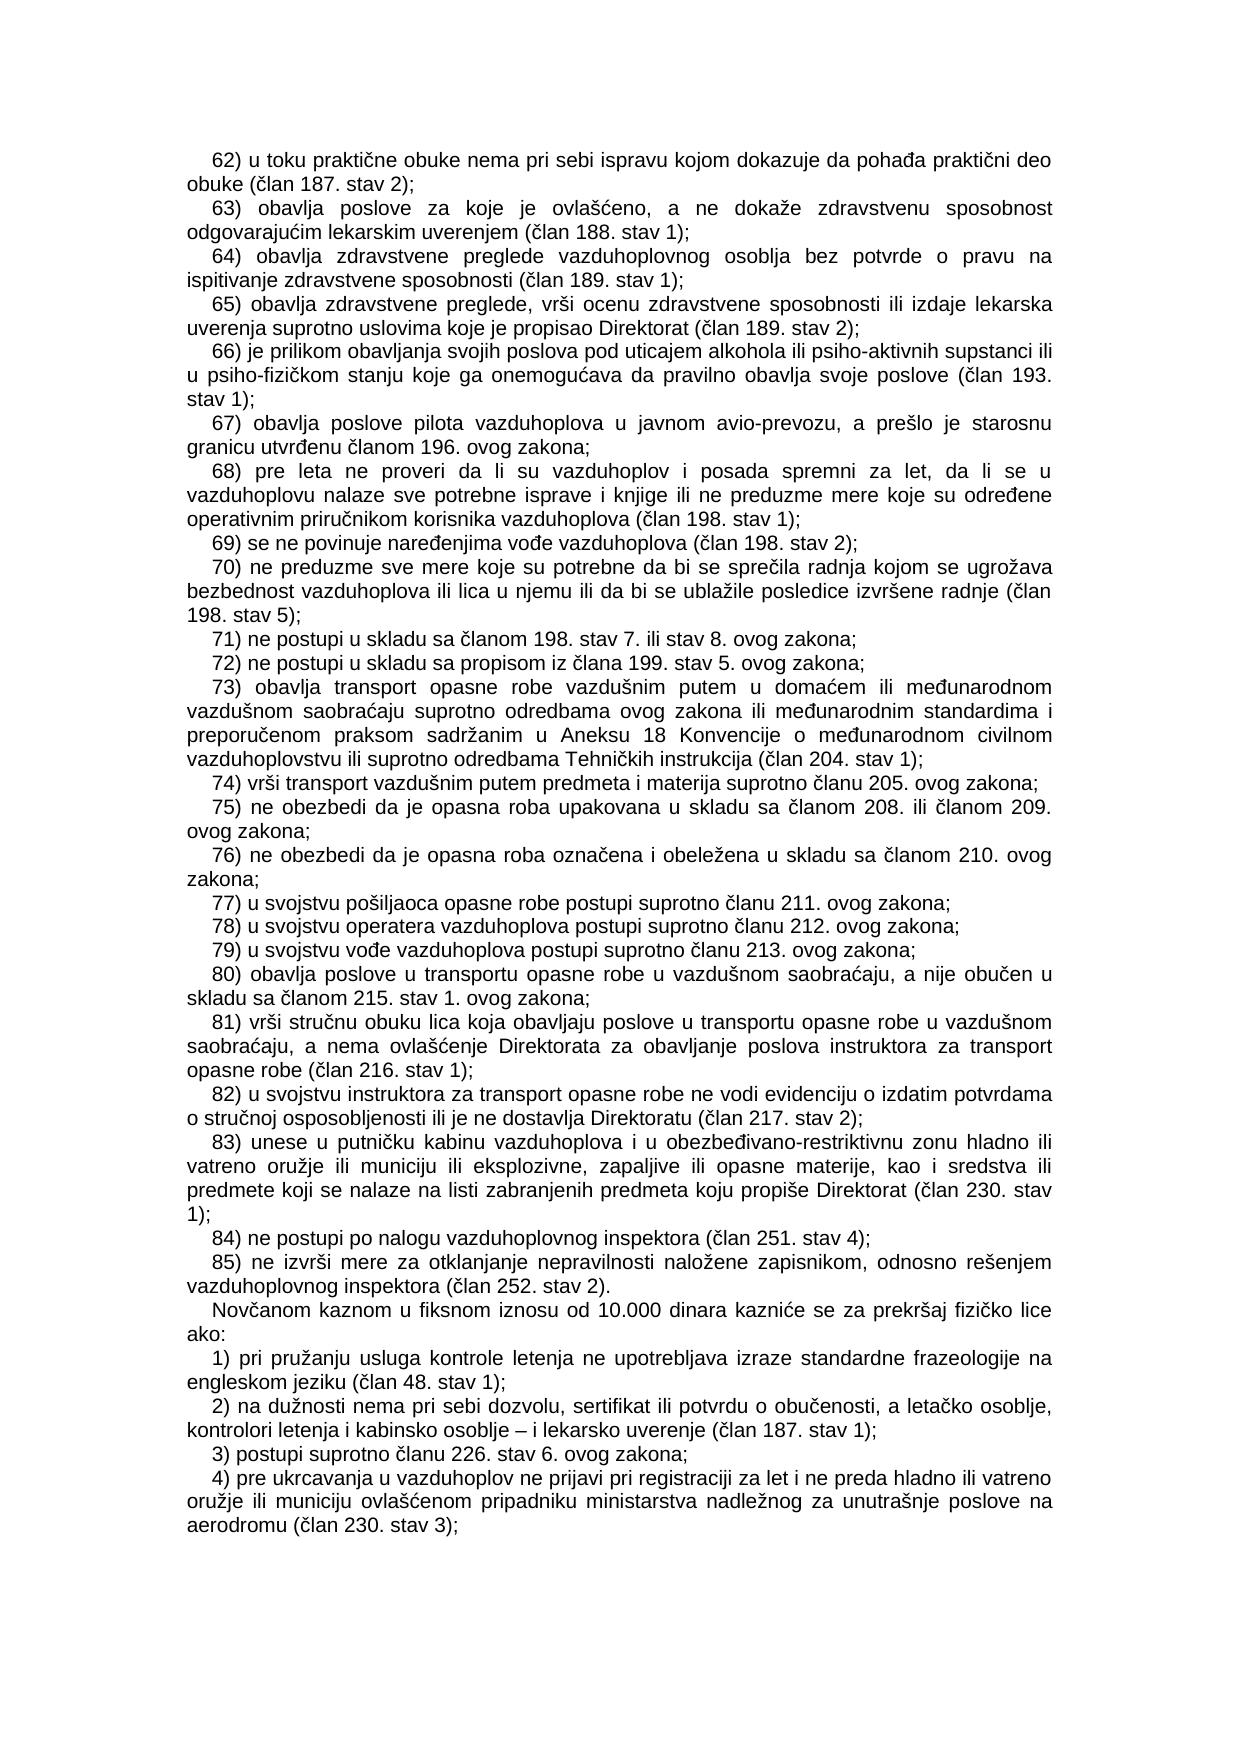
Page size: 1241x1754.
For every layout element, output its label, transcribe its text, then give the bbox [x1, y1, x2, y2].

text 75) ne obezbedi da je opasna roba upakovana u skladu sa članom 208. ili članom 209. ovog zakona; [187, 794, 1053, 842]
text 72) ne postupi u skladu sa propisom iz člana 199. stav 5. ovog zakona; [187, 651, 1053, 675]
text 77) u svojstvu pošiljaoca opasne robe postupi suprotno članu 211. ovog zakona; [187, 890, 1053, 914]
text 69) se ne povinuje naređenjima vođe vazduhoplova (član 198. stav 2); [187, 531, 1053, 555]
text 64) obavlja zdravstvene preglede vazduhoplovnog osoblja bez potvrde o pravu na ispitivanje zdravstvene sposobnosti (član 189. stav 1); [187, 243, 1053, 291]
text 2) na dužnosti nema pri sebi dozvolu, sertifikat ili potvrdu o obučenosti, a letačko osoblje, kontrolori letenja i kabinsko osoblje – i lekarsko uverenje (član 187. stav 1); [187, 1393, 1053, 1441]
text 83) unese u putničku kabinu vazduhoplova i u obezbeđivano-restriktivnu zonu hladno ili vatreno oružje ili municiju ili eksplozivne, zapaljive ili opasne materije, kao i sredstva ili predmete koji se nalaze na listi zabranjenih predmeta koju propiše Direktorat (član 230. stav 1); [187, 1130, 1053, 1226]
text Novčanom kaznom u fiksnom iznosu od 10.000 dinara kazniće se za prekršaj fizičko lice ako: [187, 1298, 1053, 1346]
text 84) ne postupi po nalogu vazduhoplovnog inspektora (član 251. stav 4); [187, 1226, 1053, 1250]
text 71) ne postupi u skladu sa članom 198. stav 7. ili stav 8. ovog zakona; [187, 627, 1053, 651]
text 80) obavlja poslove u transportu opasne robe u vazdušnom saobraćaju, a nije obučen u skladu sa članom 215. stav 1. ovog zakona; [187, 962, 1053, 1010]
text 78) u svojstvu operatera vazduhoplova postupi suprotno članu 212. ovog zakona; [187, 914, 1053, 938]
text 62) u toku praktične obuke nema pri sebi ispravu kojom dokazuje da pohađa praktični deo obuke (član 187. stav 2); [187, 148, 1053, 196]
text 79) u svojstvu vođe vazduhoplova postupi suprotno članu 213. ovog zakona; [187, 938, 1053, 962]
text 82) u svojstvu instruktora za transport opasne robe ne vodi evidenciju o izdatim potvrdama o stručnoj osposobljenosti ili je ne dostavlja Direktoratu (član 217. stav 2); [187, 1082, 1053, 1130]
text 70) ne preduzme sve mere koje su potrebne da bi se sprečila radnja kojom se ugrožava bezbednost vazduhoplova ili lica u njemu ili da bi se ublažile posledice izvršene radnje (član 198. stav 5); [187, 555, 1053, 627]
text 68) pre leta ne proveri da li su vazduhoplov i posada spremni za let, da li se u vazduhoplovu nalaze sve potrebne isprave i knjige ili ne preduzme mere koje su određene operativnim priručnikom korisnika vazduhoplova (član 198. stav 1); [187, 459, 1053, 531]
text 74) vrši transport vazdušnim putem predmeta i materija suprotno članu 205. ovog zakona; [187, 771, 1053, 794]
text 63) obavlja poslove za koje je ovlašćeno, a ne dokaže zdravstvenu sposobnost odgovarajućim lekarskim uverenjem (član 188. stav 1); [187, 196, 1053, 243]
text 4) pre ukrcavanja u vazduhoplov ne prijavi pri registraciji za let i ne preda hladno ili vatreno oružje ili municiju ovlašćenom pripadniku ministarstva nadležnog za unutrašnje poslove na aerodromu (član 230. stav 3); [187, 1465, 1053, 1537]
text 73) obavlja transport opasne robe vazdušnim putem u domaćem ili međunarodnom vazdušnom saobraćaju suprotno odredbama ovog zakona ili međunarodnim standardima i preporučenom praksom sadržanim u Aneksu 18 Konvencije o međunarodnom civilnom vazduhoplovstvu ili suprotno odredbama Tehničkih instrukcija (član 204. stav 1); [187, 675, 1053, 771]
text 85) ne izvrši mere za otklanjanje nepravilnosti naložene zapisnikom, odnosno rešenjem vazduhoplovnog inspektora (član 252. stav 2). [187, 1250, 1053, 1298]
text 81) vrši stručnu obuku lica koja obavljaju poslove u transportu opasne robe u vazdušnom saobraćaju, a nema ovlašćenje Direktorata za obavljanje poslova instruktora za transport opasne robe (član 216. stav 1); [187, 1010, 1053, 1082]
text 67) obavlja poslove pilota vazduhoplova u javnom avio-prevozu, a prešlo je starosnu granicu utvrđenu članom 196. ovog zakona; [187, 411, 1053, 459]
text 65) obavlja zdravstvene preglede, vrši ocenu zdravstvene sposobnosti ili izdaje lekarska uverenja suprotno uslovima koje je propisao Direktorat (član 189. stav 2); [187, 291, 1053, 339]
text 3) postupi suprotno članu 226. stav 6. ovog zakona; [187, 1441, 1053, 1465]
text 1) pri pružanju usluga kontrole letenja ne upotrebljava izraze standardne frazeologije na engleskom jeziku (član 48. stav 1); [187, 1346, 1053, 1393]
text 66) je prilikom obavljanja svojih poslova pod uticajem alkohola ili psiho-aktivnih supstanci ili u psiho-fizičkom stanju koje ga onemogućava da pravilno obavlja svoje poslove (član 193. stav 1); [187, 339, 1053, 411]
text 76) ne obezbedi da je opasna roba označena i obeležena u skladu sa članom 210. ovog zakona; [187, 842, 1053, 890]
